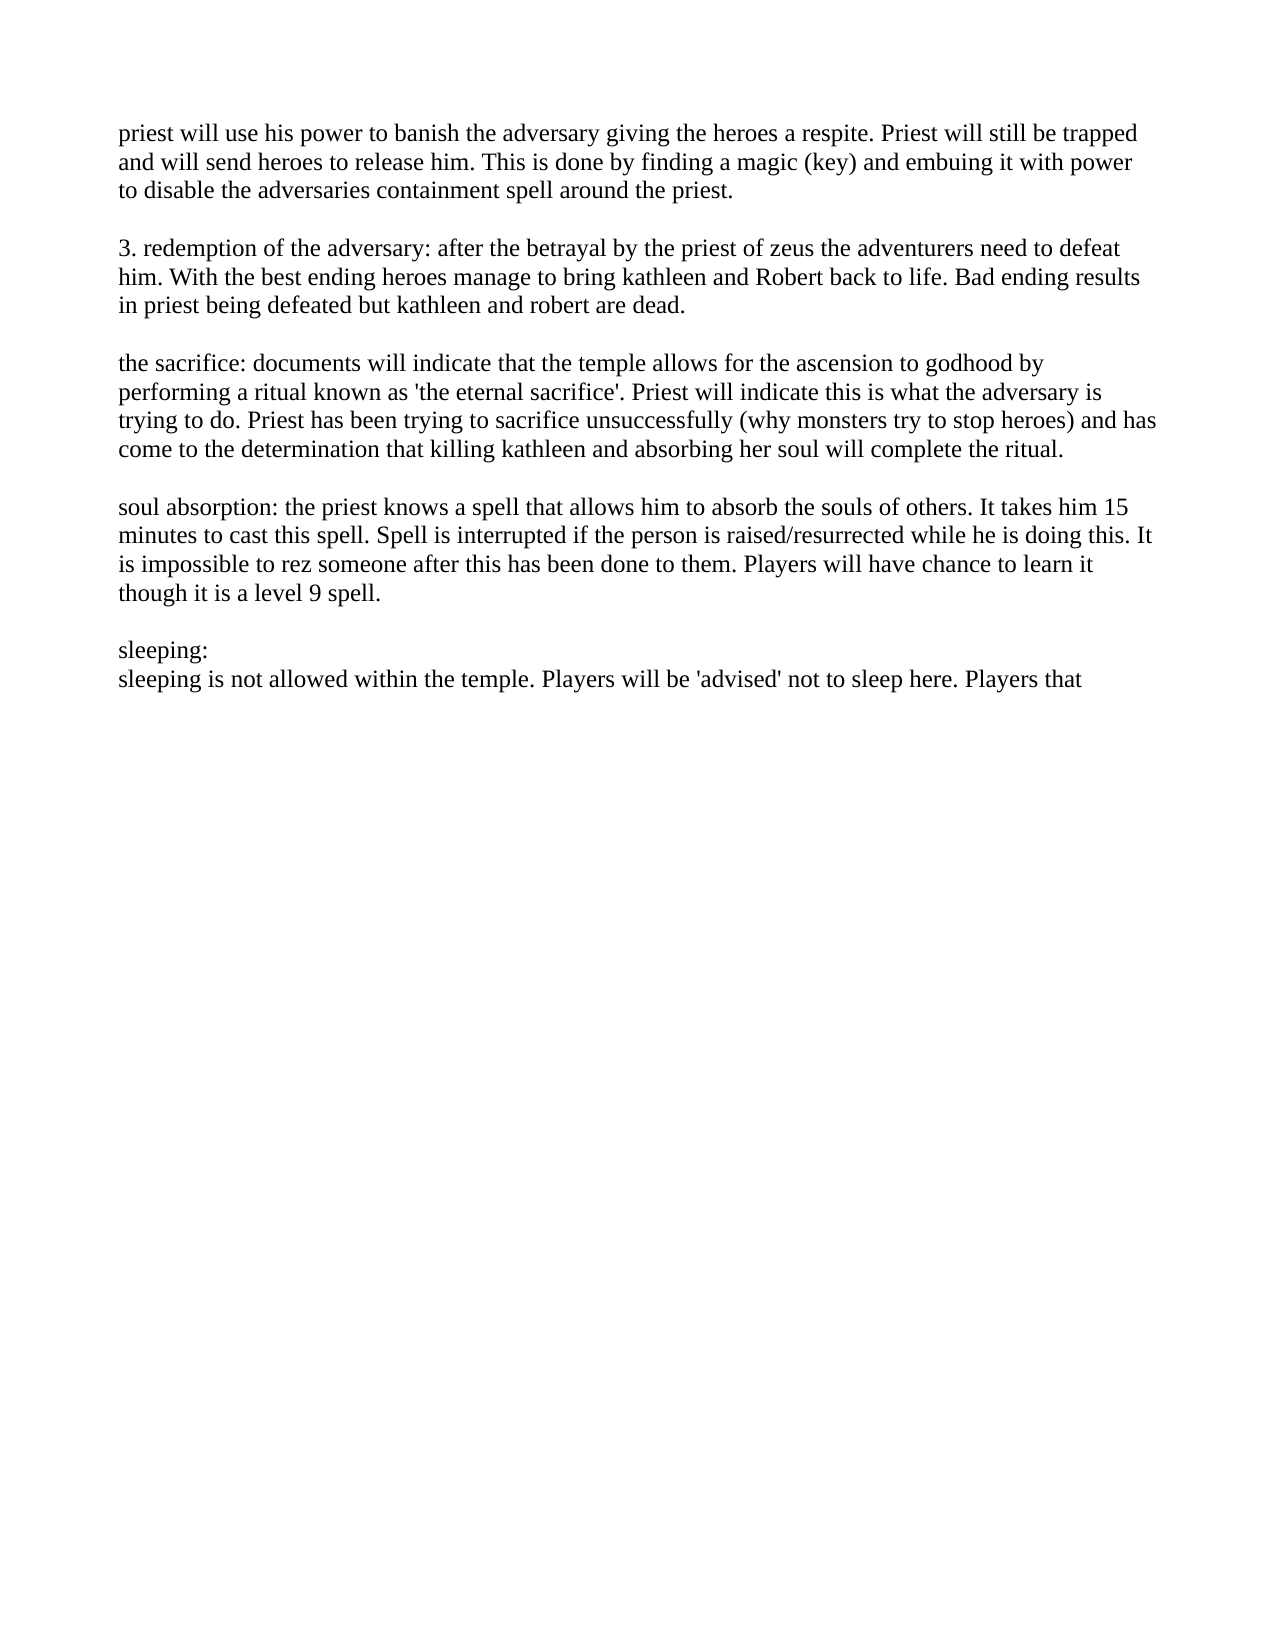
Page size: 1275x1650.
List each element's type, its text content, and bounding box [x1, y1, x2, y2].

text 3. redemption of the adversary: after the betrayal by the priest of zeus the adventurers need to defeat him. With the best ending heroes manage to bring kathleen and Robert back to life. Bad ending results in priest being defeated but kathleen and robert are dead. [118, 233, 1157, 319]
text soul absorption: the priest knows a spell that allows him to absorb the souls of others. It takes him 15 minutes to cast this spell. Spell is interrupted if the person is raised/resurrected while he is doing this. It is impossible to rez someone after this has been done to them. Players will have chance to learn it though it is a level 9 spell. [118, 492, 1157, 607]
text the sacrifice: documents will indicate that the temple allows for the ascension to godhood by performing a ritual known as 'the eternal sacrifice'. Priest will indicate this is what the adversary is trying to do. Priest has been trying to sacrifice unsuccessfully (why monsters try to stop heroes) and has come to the determination that killing kathleen and absorbing her soul will complete the ritual. [118, 348, 1157, 463]
text priest will use his power to banish the adversary giving the heroes a respite. Priest will still be trapped and will send heroes to release him. This is done by finding a magic (key) and embuing it with power to disable the adversaries containment spell around the priest. [118, 118, 1157, 204]
text sleeping is not allowed within the temple. Players will be 'advised' not to sleep here. Players that [118, 664, 1157, 693]
text sleeping: [118, 636, 1157, 664]
